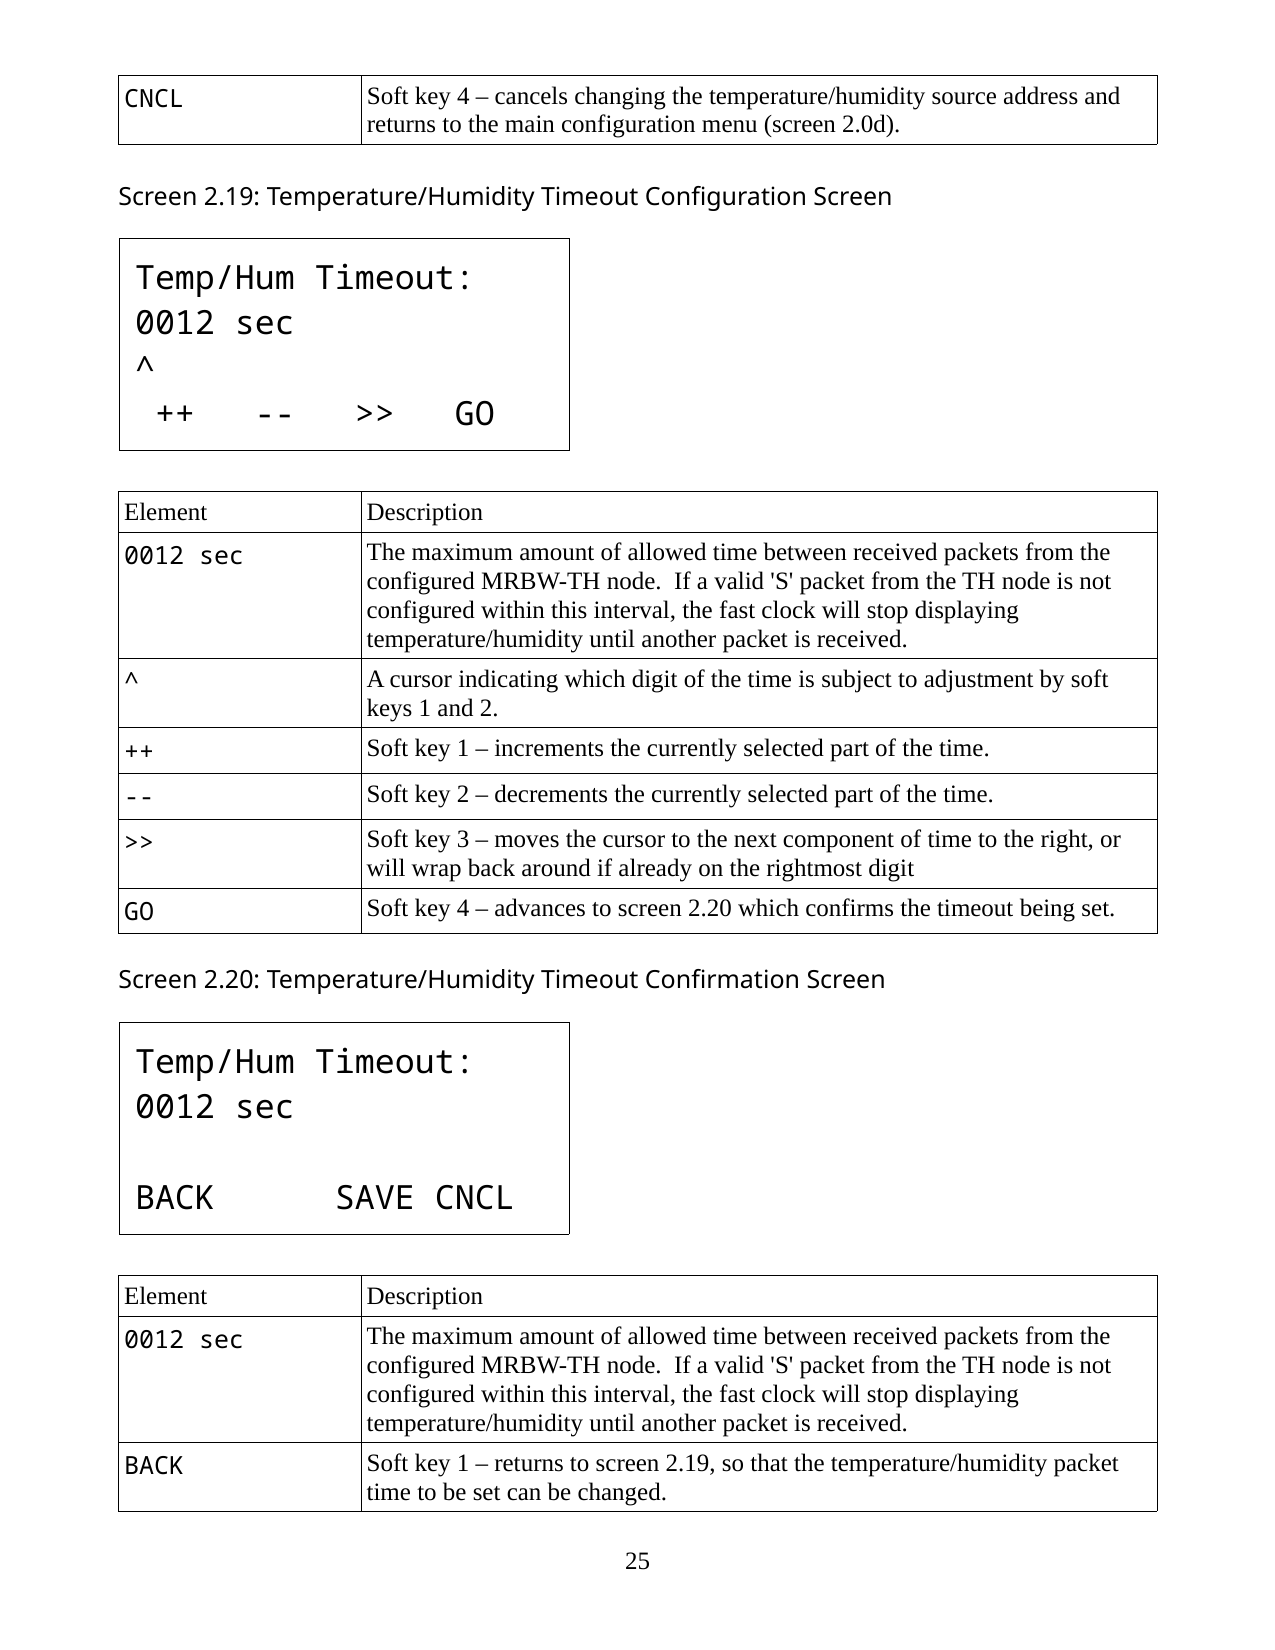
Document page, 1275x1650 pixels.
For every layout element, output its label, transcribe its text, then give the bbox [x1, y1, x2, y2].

text 0012 sec [135, 1083, 553, 1128]
table_cell GO [119, 889, 361, 933]
table_cell Soft key 1 – increments the currently selected part of the time. [362, 728, 1157, 773]
table_cell Soft key 4 – advances to screen 2.20 which confirms the timeout being set. [362, 889, 1157, 933]
text BACK SAVE CNCL [135, 1174, 553, 1219]
table_cell CNCL [119, 76, 361, 144]
table_cell 0012 sec [119, 1317, 361, 1442]
table_cell Soft key 3 – moves the cursor to the next component of time to the right, or will wrap back around if already on the rightmost digit [362, 820, 1157, 888]
table_cell The maximum amount of allowed time between received packets from the configured MRBW-TH node. If a valid 'S' packet from the TH node is not configured within this interval, the fast clock will stop displaying temperature/humidity until another packet is received. [362, 533, 1157, 658]
text Temp/Hum Timeout: [135, 253, 553, 299]
text Screen 2.20: Temperature/Humidity Timeout Confirmation Screen [118, 962, 1157, 996]
table_header Element [119, 492, 361, 532]
table_cell Soft key 2 – decrements the currently selected part of the time. [362, 774, 1157, 818]
text ^ [135, 344, 553, 390]
table_cell BACK [119, 1443, 361, 1511]
table_header Element [119, 1276, 361, 1316]
text ++ -- >> GO [135, 390, 553, 435]
text 0012 sec [135, 299, 553, 344]
table_cell A cursor indicating which digit of the time is subject to adjustment by soft keys 1 and 2. [362, 659, 1157, 727]
table_cell ++ [119, 728, 361, 773]
table_cell The maximum amount of allowed time between received packets from the configured MRBW-TH node. If a valid 'S' packet from the TH node is not configured within this interval, the fast clock will stop displaying temperature/humidity until another packet is received. [362, 1317, 1157, 1442]
text Screen 2.19: Temperature/Humidity Timeout Configuration Screen [118, 178, 1157, 212]
table_cell Soft key 4 – cancels changing the temperature/humidity source address and returns to the main configuration menu (screen 2.0d). [362, 76, 1157, 144]
table_header Description [362, 492, 1157, 532]
table_header Description [362, 1276, 1157, 1316]
table_cell 0012 sec [119, 533, 361, 658]
table_cell ^ [119, 659, 361, 727]
text Temp/Hum Timeout: [135, 1037, 553, 1083]
table_cell Soft key 1 – returns to screen 2.19, so that the temperature/humidity packet time to be set can be changed. [362, 1443, 1157, 1511]
table_cell >> [119, 820, 361, 888]
table_cell -- [119, 774, 361, 818]
